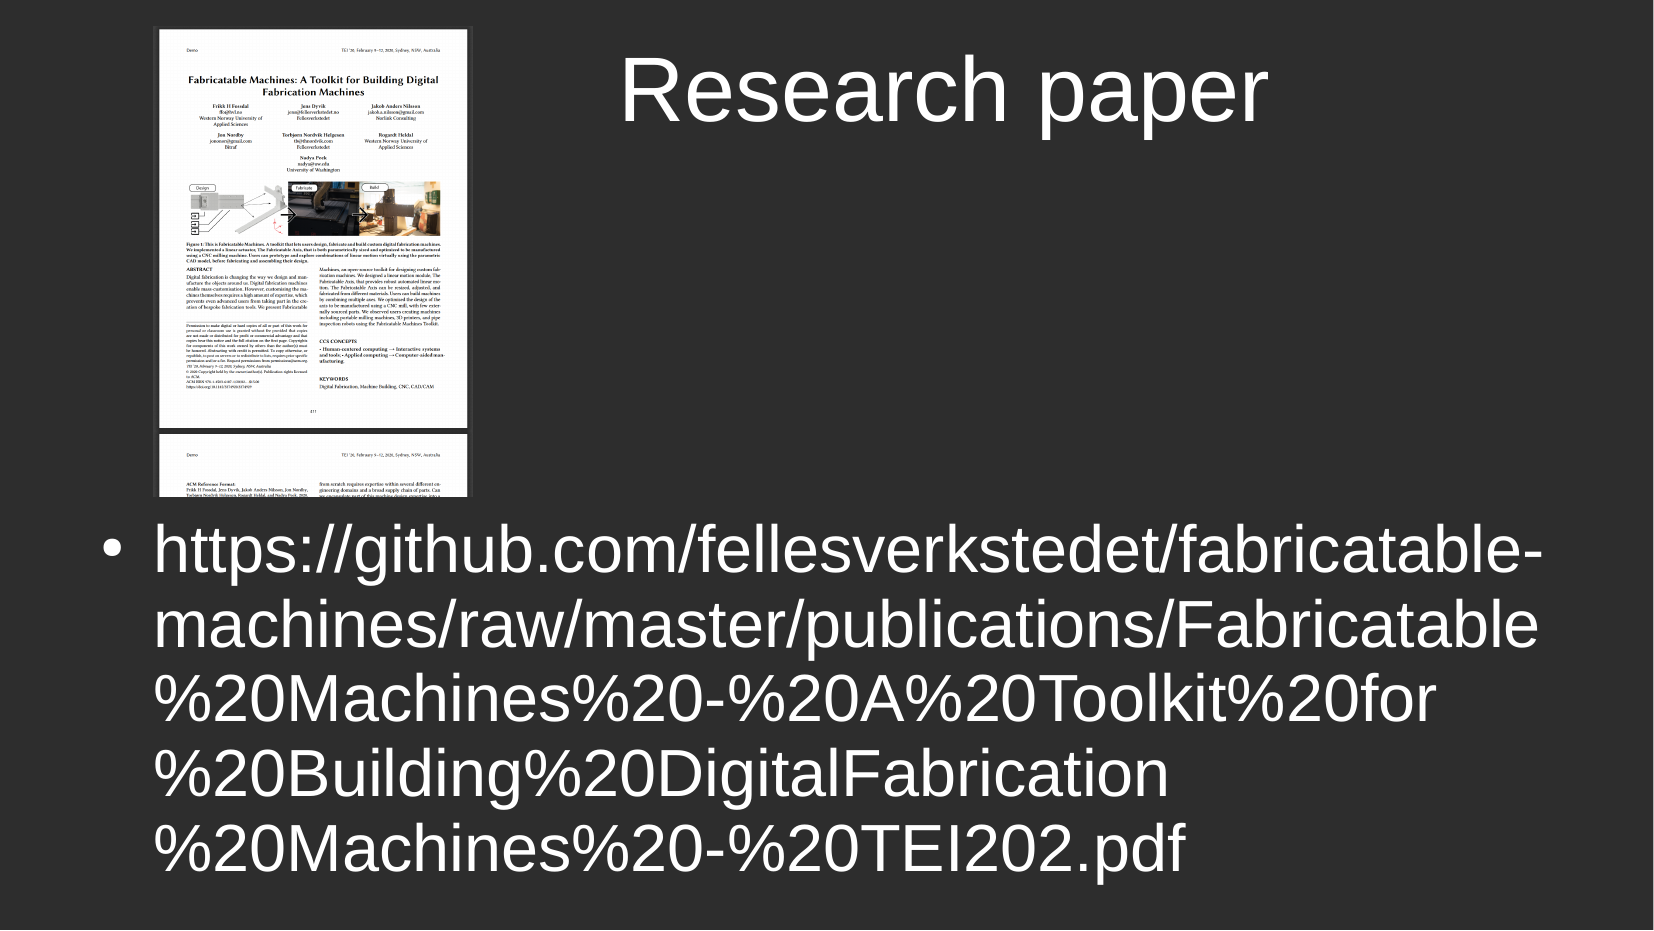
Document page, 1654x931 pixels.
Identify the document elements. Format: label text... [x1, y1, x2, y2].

list https://github.com/fellesverkstedet/fabricatable-machines/raw/master/publications/Fabricatable%20Machines%20-%20A%20Toolkit%20for%20Building%20DigitalFabrication%20Machines%20-%20TEI202.pdf [82, 511, 1571, 931]
picture [153, 26, 473, 497]
title Research paper [200, 11, 1654, 168]
